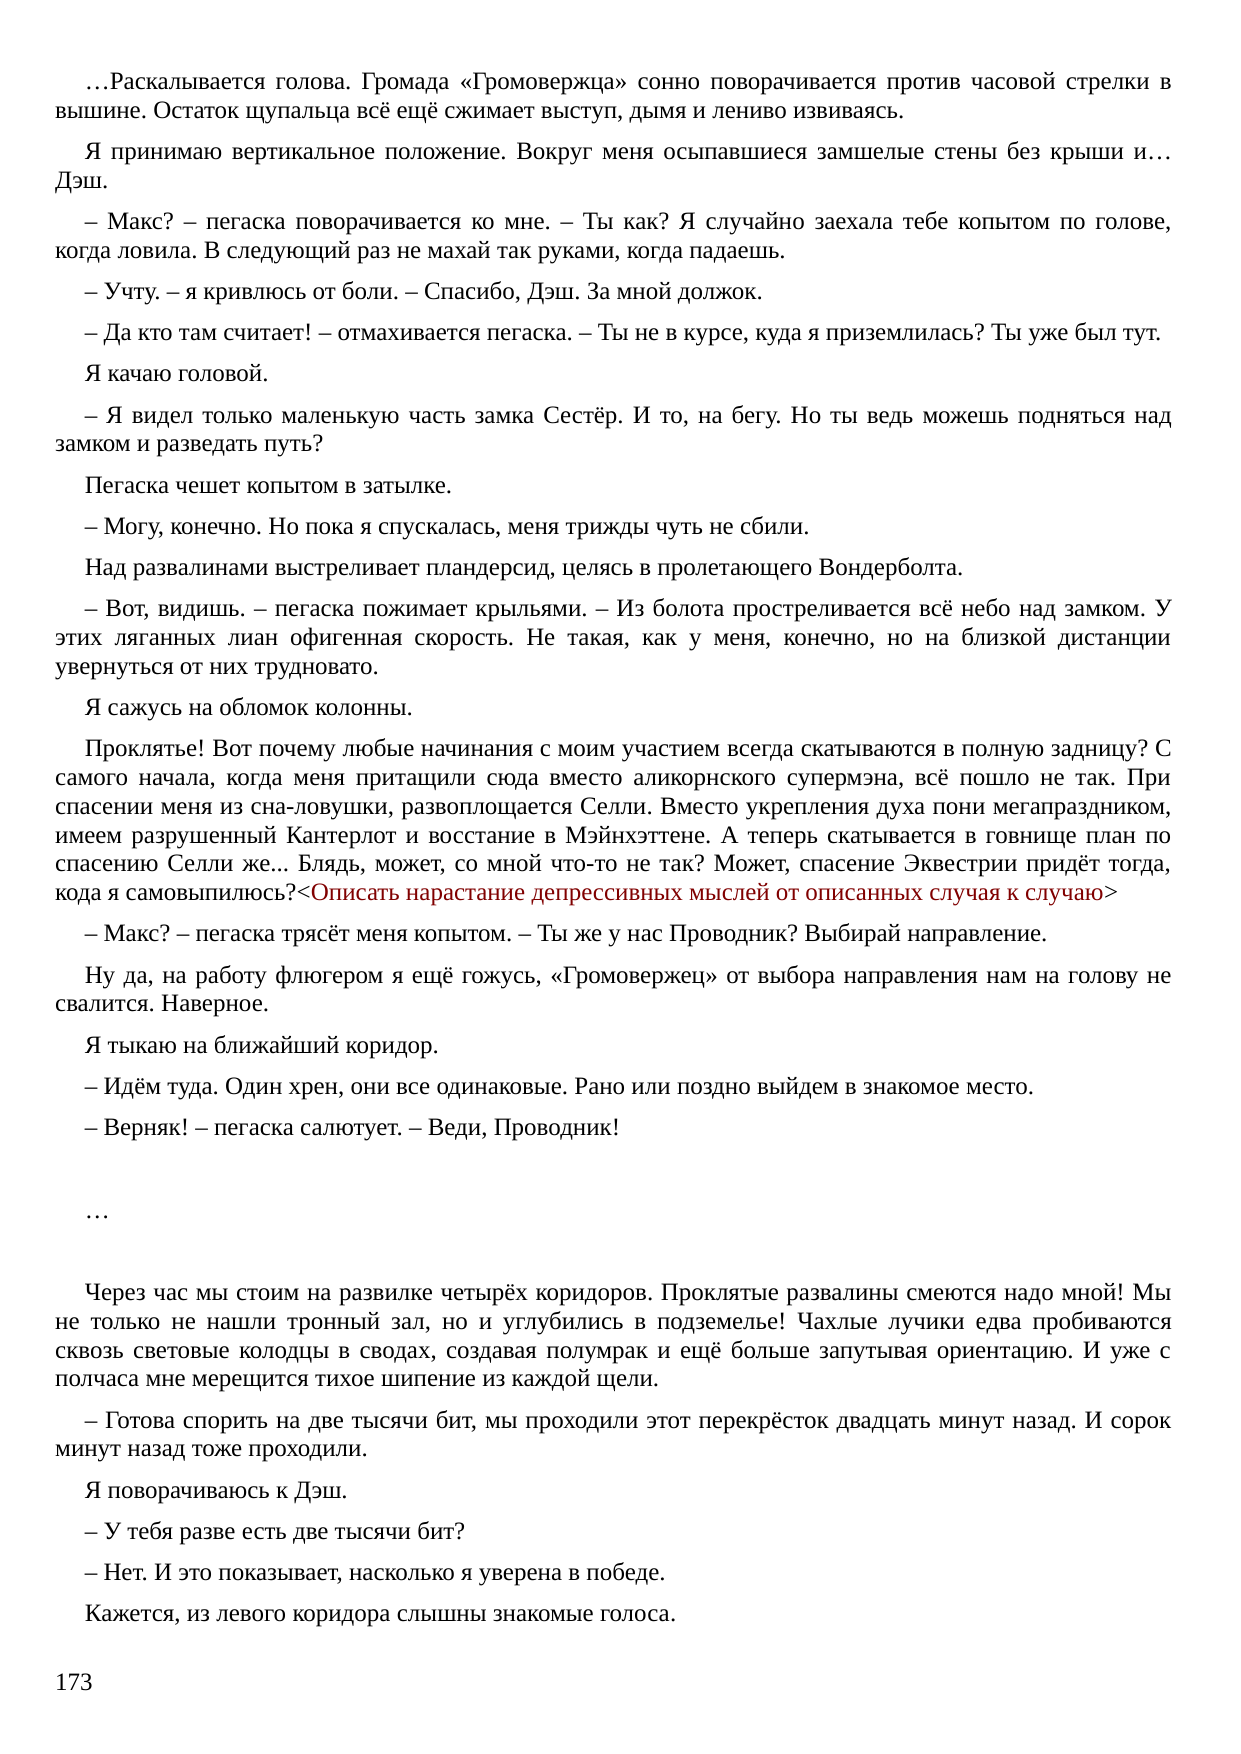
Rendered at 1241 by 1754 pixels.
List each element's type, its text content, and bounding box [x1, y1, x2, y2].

text – Могу, конечно. Но пока я спускалась, меня трижды чуть не сбили. [55, 511, 1173, 540]
text – Макс? – пегаска трясёт меня копытом. – Ты же у нас Проводник? Выбирай направление. [55, 918, 1173, 947]
text Я тыкаю на ближайший коридор. [55, 1030, 1173, 1058]
text – Нет. И это показывает, насколько я уверена в победе. [55, 1557, 1173, 1586]
text Я качаю головой. [55, 358, 1173, 387]
text Ну да, на работу флюгером я ещё гожусь, «Громовержец» от выбора направления нам на голову не свалится. Наверное. [55, 960, 1173, 1017]
text …Раскалывается голова. Громада «Громовержца» сонно поворачивается против часовой стрелки в вышине. Остаток щупальца всё ещё сжимает выступ, дымя и лениво извиваясь. [55, 66, 1173, 123]
text Проклятье! Вот почему любые начинания с моим участием всегда скатываются в полную задницу? С самого начала, когда меня притащили сюда вместо аликорнского супермэна, всё пошло не так. При спасении меня из сна-ловушки, развоплощается Селли. Вместо укрепления духа пони мегапраздником, имеем разрушенный Кантерлот и восстание в Мэйнхэттене. А теперь скатывается в говнище план по спасению Селли же... Блядь, может, со мной что-то не так? Может, спасение Эквестрии придёт тогда, кода я самовыпилюсь?<Описать нарастание депрессивных мыслей от описанных случая к случаю> [55, 733, 1173, 906]
text Через час мы стоим на развилке четырёх коридоров. Проклятые развалины смеются надо мной! Мы не только не нашли тронный зал, но и углубились в подземелье! Чахлые лучики едва пробиваются сквозь световые колодцы в сводах, создавая полумрак и ещё больше запутывая ориентацию. И уже с полчаса мне мерещится тихое шипение из каждой щели. [55, 1277, 1173, 1392]
text – У тебя разве есть две тысячи бит? [55, 1516, 1173, 1545]
text – Я видел только маленькую часть замка Сестёр. И то, на бегу. Но ты ведь можешь подняться над замком и разведать путь? [55, 400, 1173, 457]
text Я поворачиваюсь к Дэш. [55, 1475, 1173, 1503]
text … [55, 1195, 1173, 1223]
text Я сажусь на обломок колонны. [55, 692, 1173, 721]
text – Да кто там считает! – отмахивается пегаска. – Ты не в курсе, куда я приземлилась? Ты уже был тут. [55, 317, 1173, 346]
text – Готова спорить на две тысячи бит, мы проходили этот перекрёсток двадцать минут назад. И сорок минут назад тоже проходили. [55, 1405, 1173, 1462]
text Пегаска чешет копытом в затылке. [55, 470, 1173, 498]
text – Учту. – я кривлюсь от боли. – Спасибо, Дэш. За мной должок. [55, 276, 1173, 305]
text – Вот, видишь. – пегаска пожимает крыльями. – Из болота простреливается всё небо над замком. У этих ляганных лиан офигенная скорость. Не такая, как у меня, конечно, но на близкой дистанции увернуться от них трудновато. [55, 593, 1173, 680]
text Я принимаю вертикальное положение. Вокруг меня осыпавшиеся замшелые стены без крыши и… Дэш. [55, 136, 1173, 193]
text – Верняк! – пегаска салютует. – Веди, Проводник! [55, 1112, 1173, 1141]
text Кажется, из левого коридора слышны знакомые голоса. [55, 1598, 1173, 1627]
text Над развалинами выстреливает пландерсид, целясь в пролетающего Вондерболта. [55, 552, 1173, 581]
text – Идём туда. Один хрен, они все одинаковые. Рано или поздно выйдем в знакомое место. [55, 1071, 1173, 1100]
text – Макс? – пегаска поворачивается ко мне. – Ты как? Я случайно заехала тебе копытом по голове, когда ловила. В следующий раз не махай так руками, когда падаешь. [55, 206, 1173, 263]
